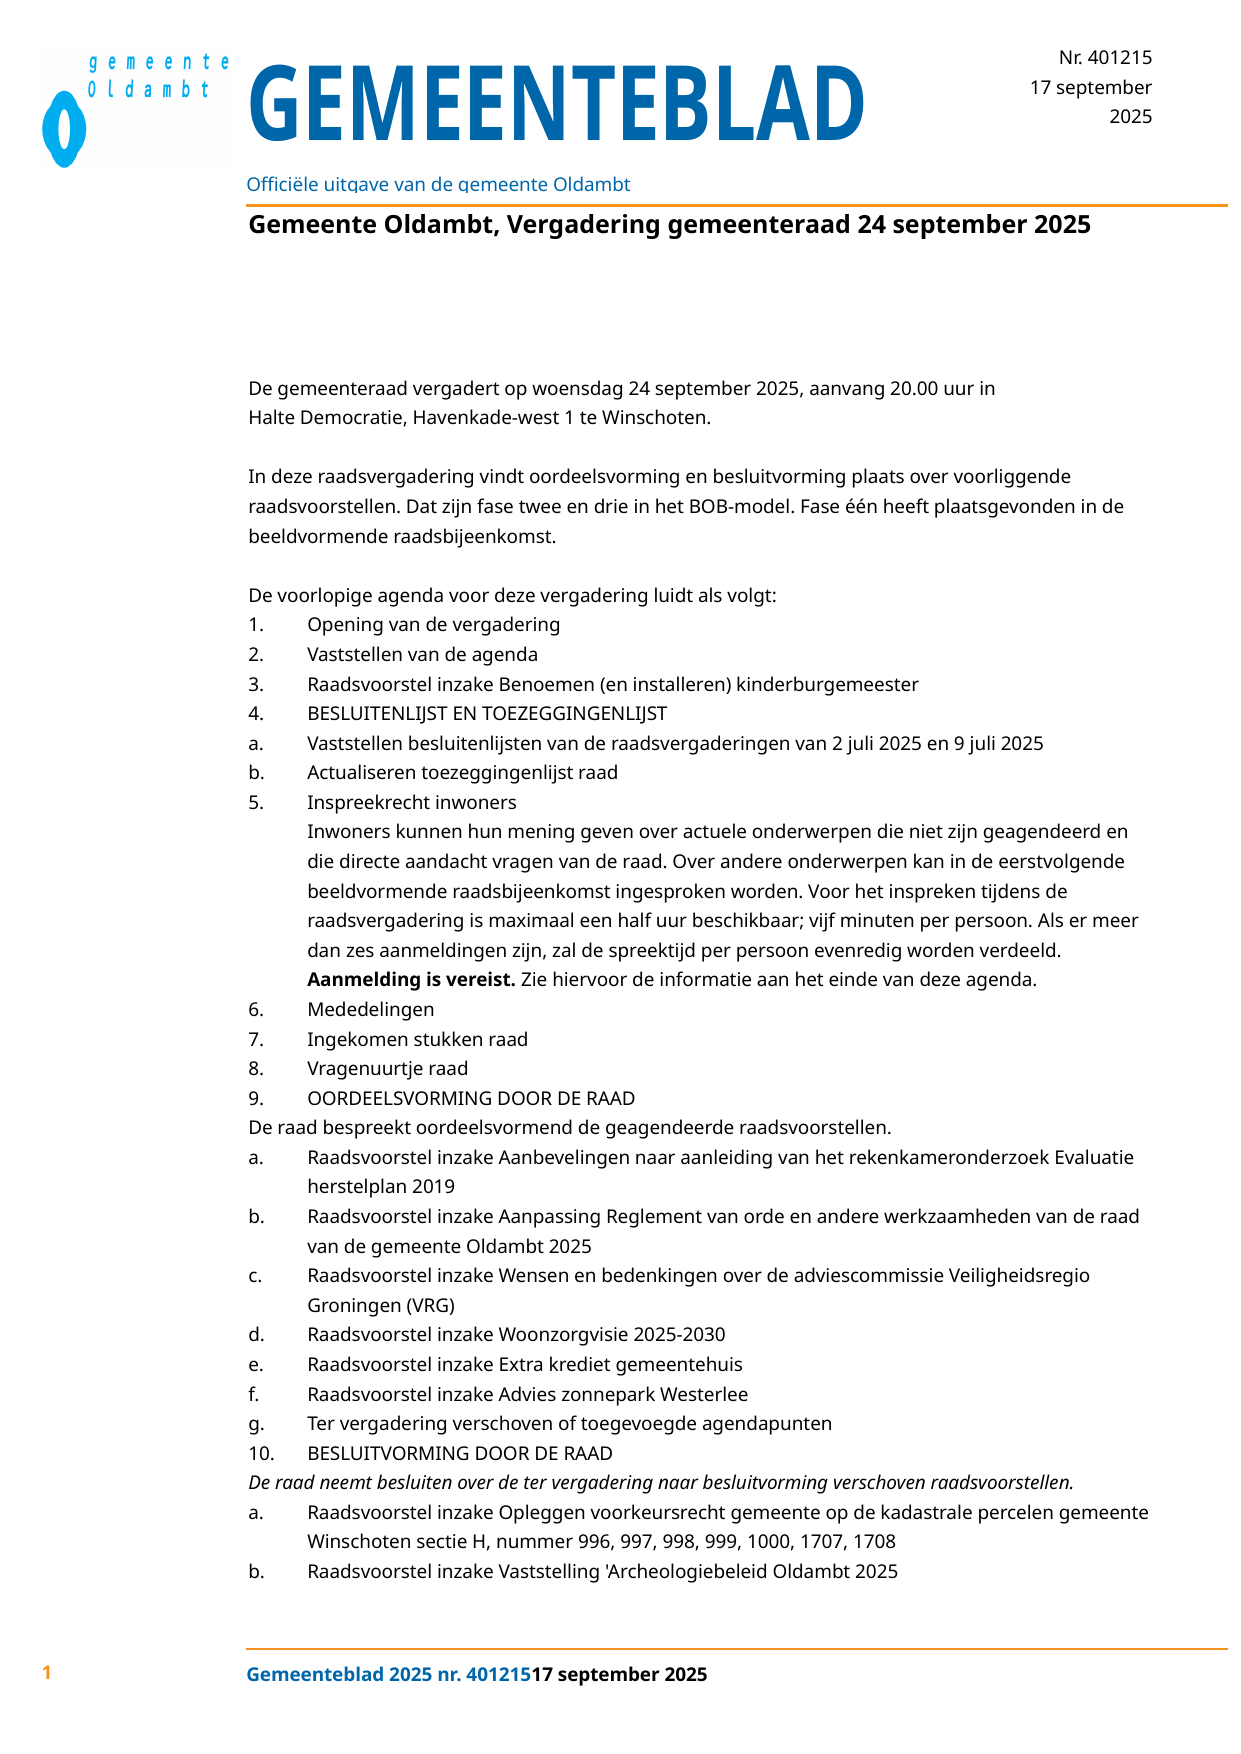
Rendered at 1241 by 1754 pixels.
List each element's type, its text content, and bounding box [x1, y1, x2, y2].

list Actualiseren toezeggingenlijst raad [248, 759, 1152, 785]
text Gemeente Oldambt, Vergadering gemeenteraad 24 september 2025 [248, 207, 1152, 241]
list Mededelingen [248, 996, 1152, 1022]
list Raadsvoorstel inzake Extra krediet gemeentehuis [248, 1351, 1152, 1377]
list Vragenuurtje raad [248, 1055, 1152, 1081]
text Halte Democratie, Havenkade-west 1 te Winschoten. [248, 404, 1152, 430]
list Ingekomen stukken raad [248, 1026, 1152, 1051]
list Inspreekrecht inwoners [248, 789, 1152, 815]
text In deze raadsvergadering vindt oordeelsvorming en besluitvorming plaats over voorliggende raadsvoorstellen. Dat zijn fase twee en drie in het BOB-model. Fase één heeft plaatsgevonden in de beeldvormende raadsbijeenkomst. [248, 464, 1152, 548]
text De raad bespreekt oordeelsvormend de geagendeerde raadsvoorstellen. [248, 1114, 1152, 1140]
list Raadsvoorstel inzake Benoemen (en installeren) kinderburgemeester [248, 671, 1152, 696]
list Vaststellen van de agenda [248, 641, 1152, 667]
list Raadsvoorstel inzake Vaststelling 'Archeologiebeleid Oldambt 2025 [248, 1558, 1152, 1584]
list Raadsvoorstel inzake Opleggen voorkeursrecht gemeente op de kadastrale percelen gemeente Winschoten sectie H, nummer 996, 997, 998, 999, 1000, 1707, 1708 [248, 1499, 1152, 1554]
list BESLUITENLIJST EN TOEZEGGINGENLIJST [248, 700, 1152, 726]
list BESLUITVORMING DOOR DE RAAD [248, 1440, 1152, 1466]
picture [41, 47, 231, 172]
list Inwoners kunnen hun mening geven over actuele onderwerpen die niet zijn geagendeerd en die directe aandacht vragen van de raad. Over andere onderwerpen kan in de eerstvolgende beeldvormende raadsbijeenkomst ingesproken worden. Voor het inspreken tijdens de raadsvergadering is maximaal een half uur beschikbaar; vijf minuten per persoon. Als er meer dan zes aanmeldingen zijn, zal de spreektijd per persoon evenredig worden verdeeld. [248, 819, 1152, 963]
list Aanmelding is vereist. Zie hiervoor de informatie aan het einde van deze agenda. [248, 967, 1152, 992]
list Opening van de vergadering [248, 612, 1152, 637]
list Ter vergadering verschoven of toegevoegde agendapunten [248, 1410, 1152, 1436]
list Raadsvoorstel inzake Wensen en bedenkingen over de adviescommissie Veiligheidsregio Groningen (VRG) [248, 1262, 1152, 1318]
text De raad neemt besluiten over de ter vergadering naar besluitvorming verschoven raadsvoorstellen. [248, 1469, 1152, 1495]
list Vaststellen besluitenlijsten van de raadsvergaderingen van 2 juli 2025 en 9 juli 2025 [248, 730, 1152, 756]
text De gemeenteraad vergadert op woensdag 24 september 2025, aanvang 20.00 uur in [248, 375, 1152, 401]
list OORDEELSVORMING DOOR DE RAAD [248, 1085, 1152, 1111]
list Raadsvoorstel inzake Woonzorgvisie 2025-2030 [248, 1322, 1152, 1347]
list Raadsvoorstel inzake Aanpassing Reglement van orde en andere werkzaamheden van de raad van de gemeente Oldambt 2025 [248, 1203, 1152, 1258]
list Raadsvoorstel inzake Advies zonnepark Westerlee [248, 1381, 1152, 1406]
text De voorlopige agenda voor deze vergadering luidt als volgt: [248, 582, 1152, 608]
list Raadsvoorstel inzake Aanbevelingen naar aanleiding van het rekenkameronderzoek Evaluatie herstelplan 2019 [248, 1144, 1152, 1199]
